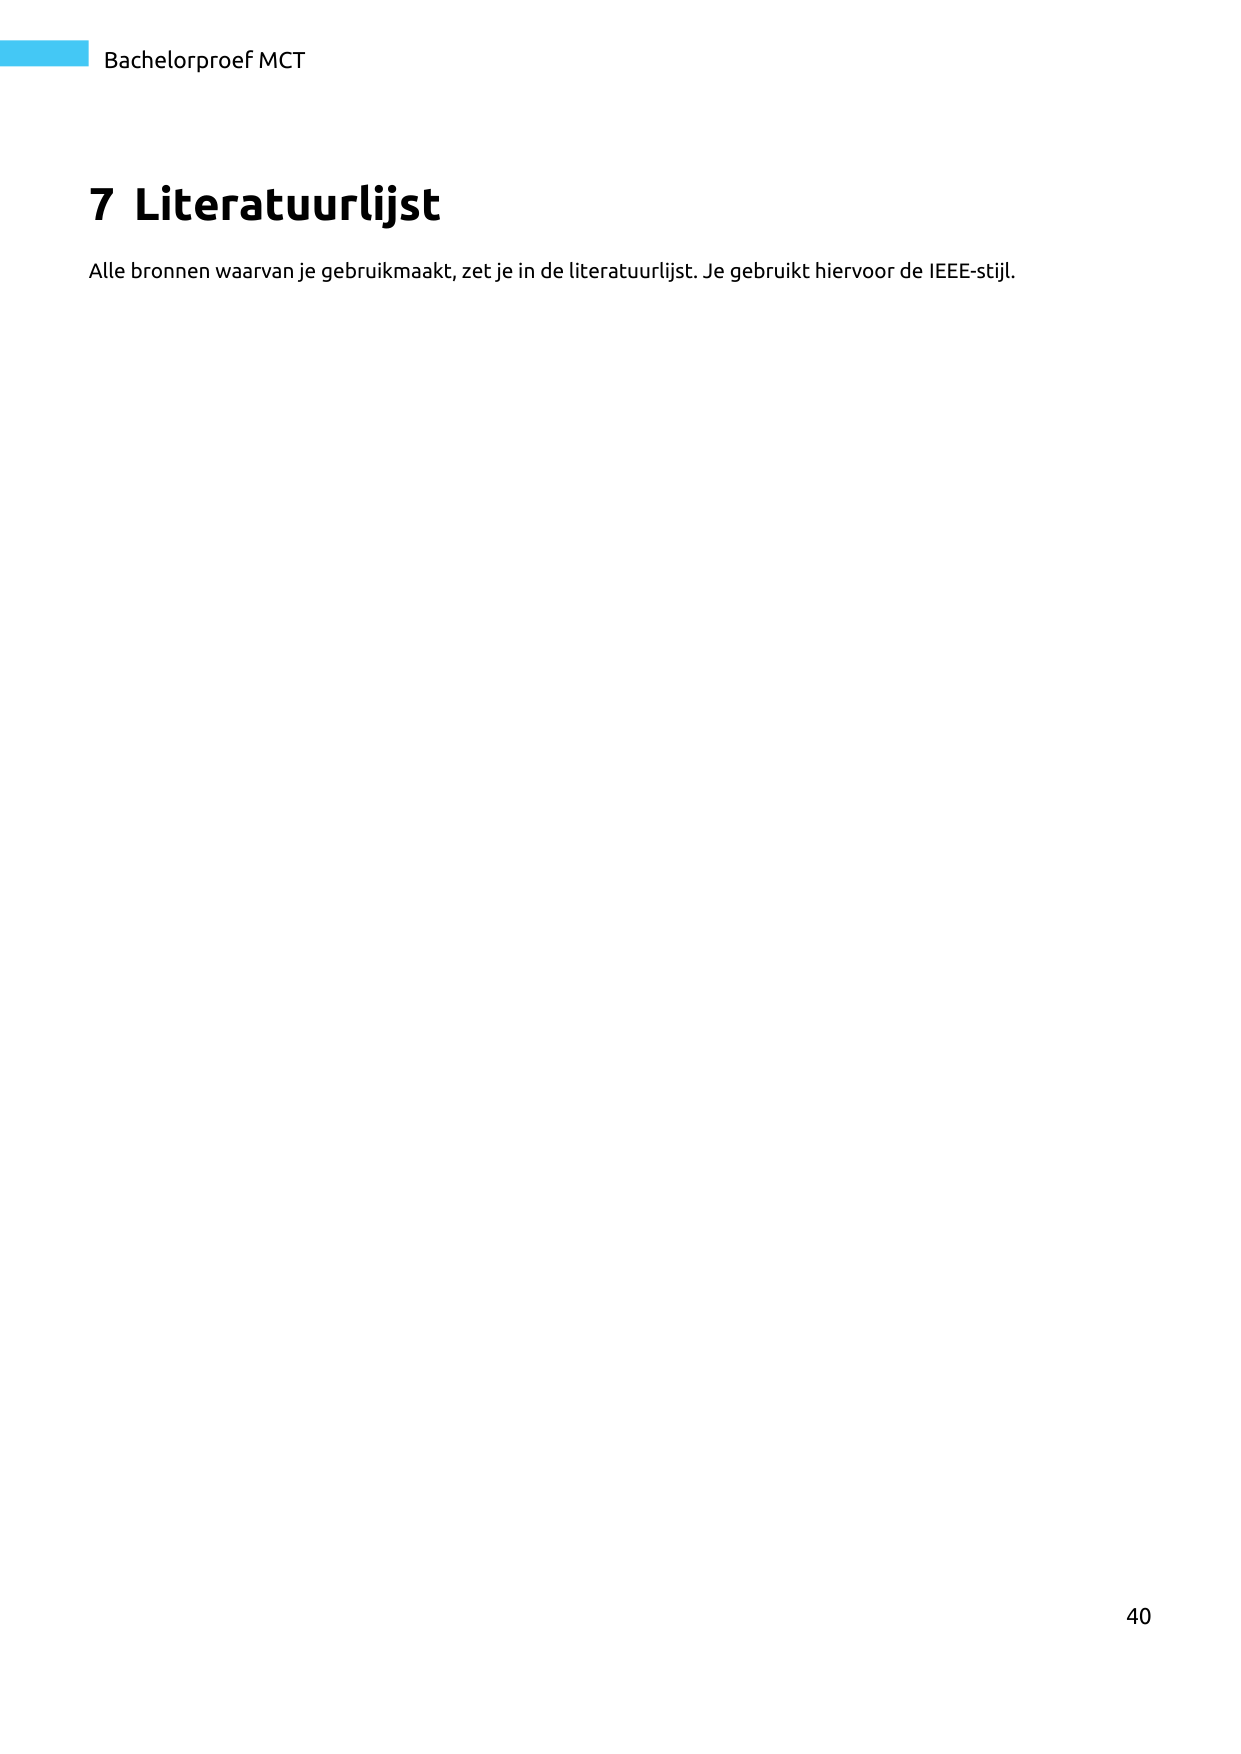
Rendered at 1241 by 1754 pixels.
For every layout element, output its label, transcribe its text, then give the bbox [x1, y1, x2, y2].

text Alle bronnen waarvan je gebruikmaakt, zet je in de literatuurlijst. Je gebruikt hiervoor de IEEE-stijl. [89, 258, 1152, 282]
subtitle Literatuurlijst [89, 177, 1152, 229]
